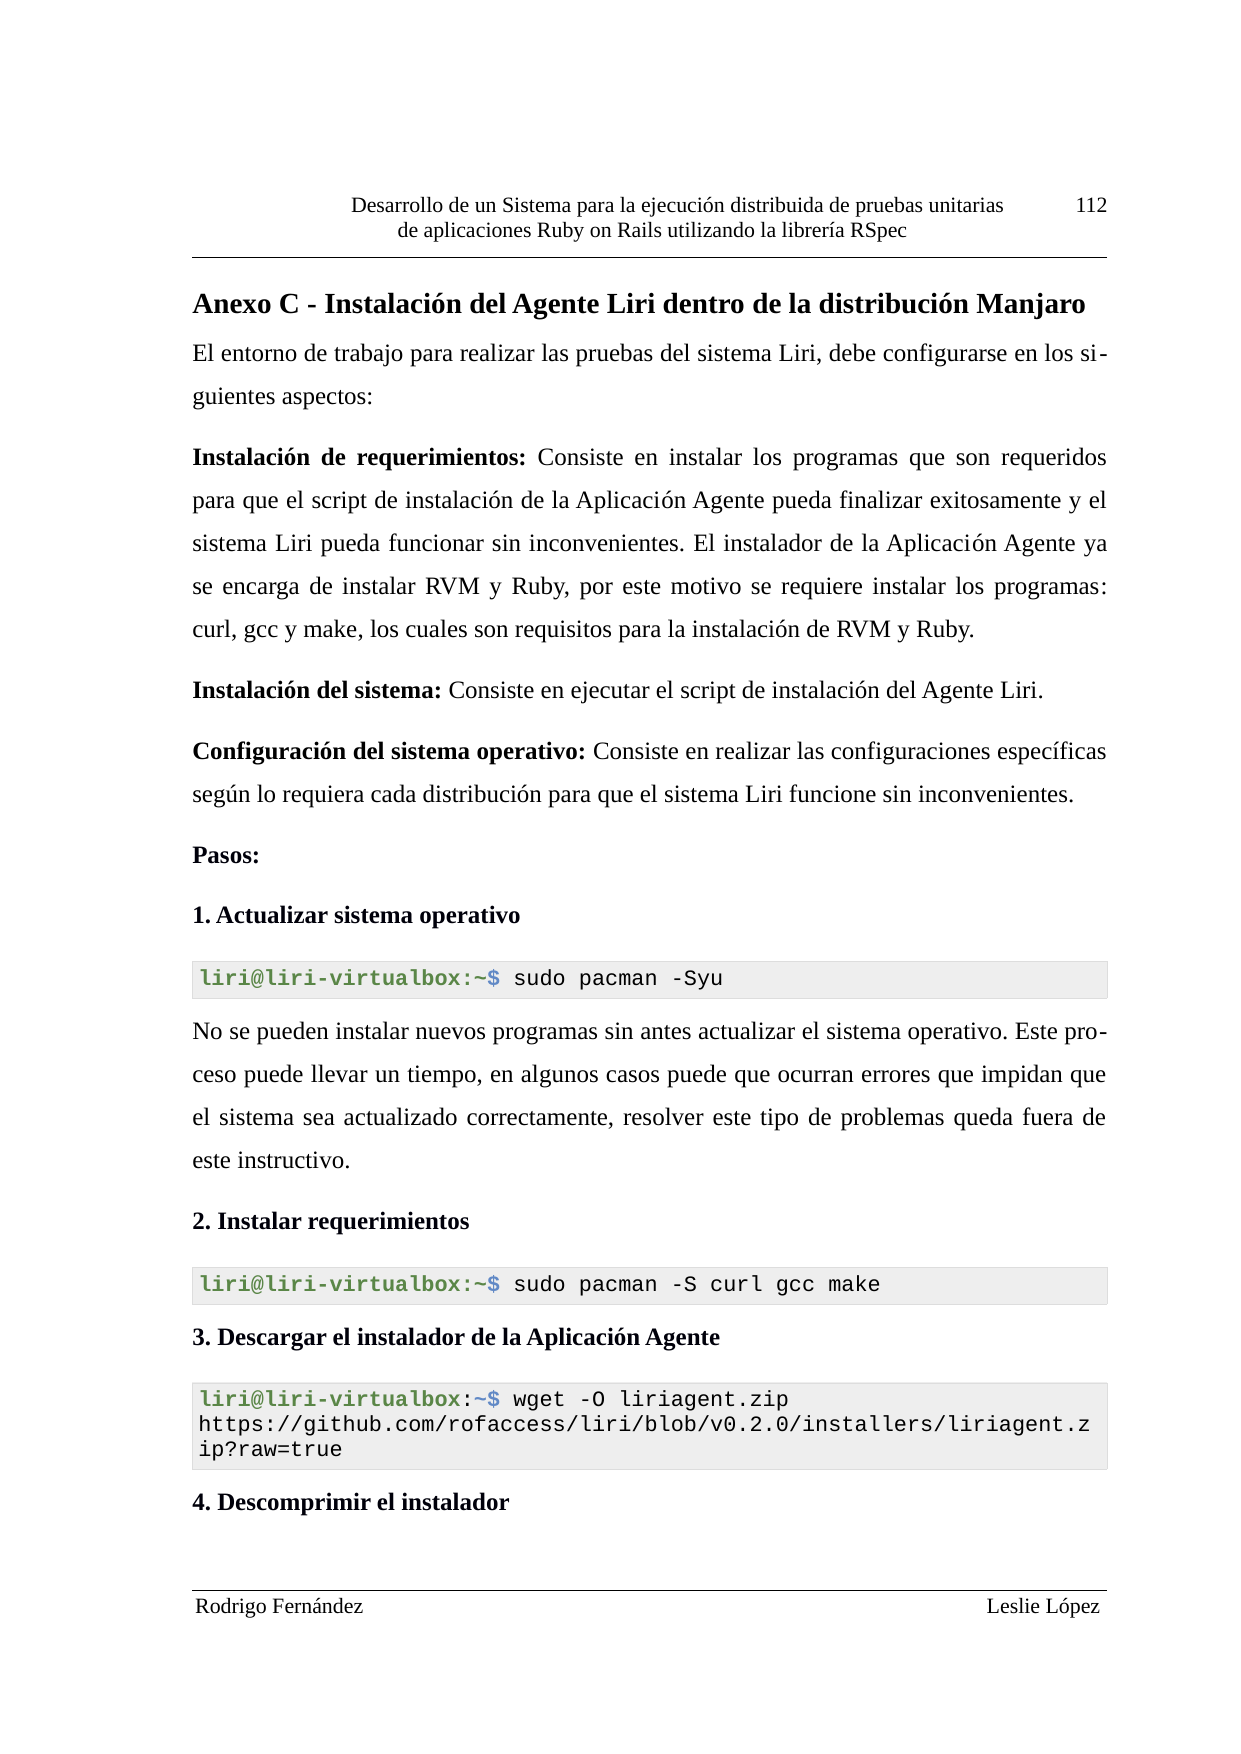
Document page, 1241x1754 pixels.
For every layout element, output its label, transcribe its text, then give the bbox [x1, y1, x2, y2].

text 2. Instalar requerimientos [192, 1206, 1107, 1235]
text Instalación de requerimientos: Consiste en instalar los programas que son requeridos para que el script de instalación de la Aplicación Agente pueda finalizar exitosamente y el sistema Liri pueda funcionar sin inconvenientes. El instalador de la Aplicación Agente ya se encarga de instalar RVM y Ruby, por este motivo se requiere instalar los programas: curl, gcc y make, los cuales son requisitos para la instalación de RVM y Ruby. [192, 442, 1107, 643]
text 1. Actualizar sistema operativo [192, 901, 1107, 929]
text liri@liri-virtualbox:~$ sudo pacman -S curl gcc make [193, 1268, 1107, 1304]
text 3. Descargar el instalador de la Aplicación Agente [192, 1322, 1107, 1350]
text No se pueden instalar nuevos programas sin antes actualizar el sistema operativo. Este pro­ceso puede llevar un tiempo, en algunos casos puede que ocurran errores que impidan que el sistema sea actualizado correctamente, resolver este tipo de problemas queda fuera de este instructivo. [192, 1016, 1107, 1174]
text Configuración del sistema operativo: Consiste en realizar las configuraciones específicas según lo requiera cada distribución para que el sistema Liri funcione sin inconvenientes. [192, 736, 1107, 808]
text liri@liri-virtualbox:~$ wget -O liriagent.zip https://github.com/rofaccess/liri/blob/v0.2.0/installers/liriagent.zip?raw=true [193, 1384, 1107, 1469]
text Pasos: [192, 840, 1107, 868]
text liri@liri-virtualbox:~$ sudo pacman -Syu [193, 962, 1107, 998]
text Instalación del sistema: Consiste en ejecutar el script de instalación del Agente Liri. [192, 675, 1107, 704]
list Anexo C - Instalación del Agente Liri dentro de la distribución Manjaro [192, 286, 1107, 320]
text El entorno de trabajo para realizar las pruebas del sistema Liri, debe configurarse en los si­guientes aspectos: [192, 338, 1107, 409]
text 4. Descomprimir el instalador [192, 1487, 1107, 1515]
